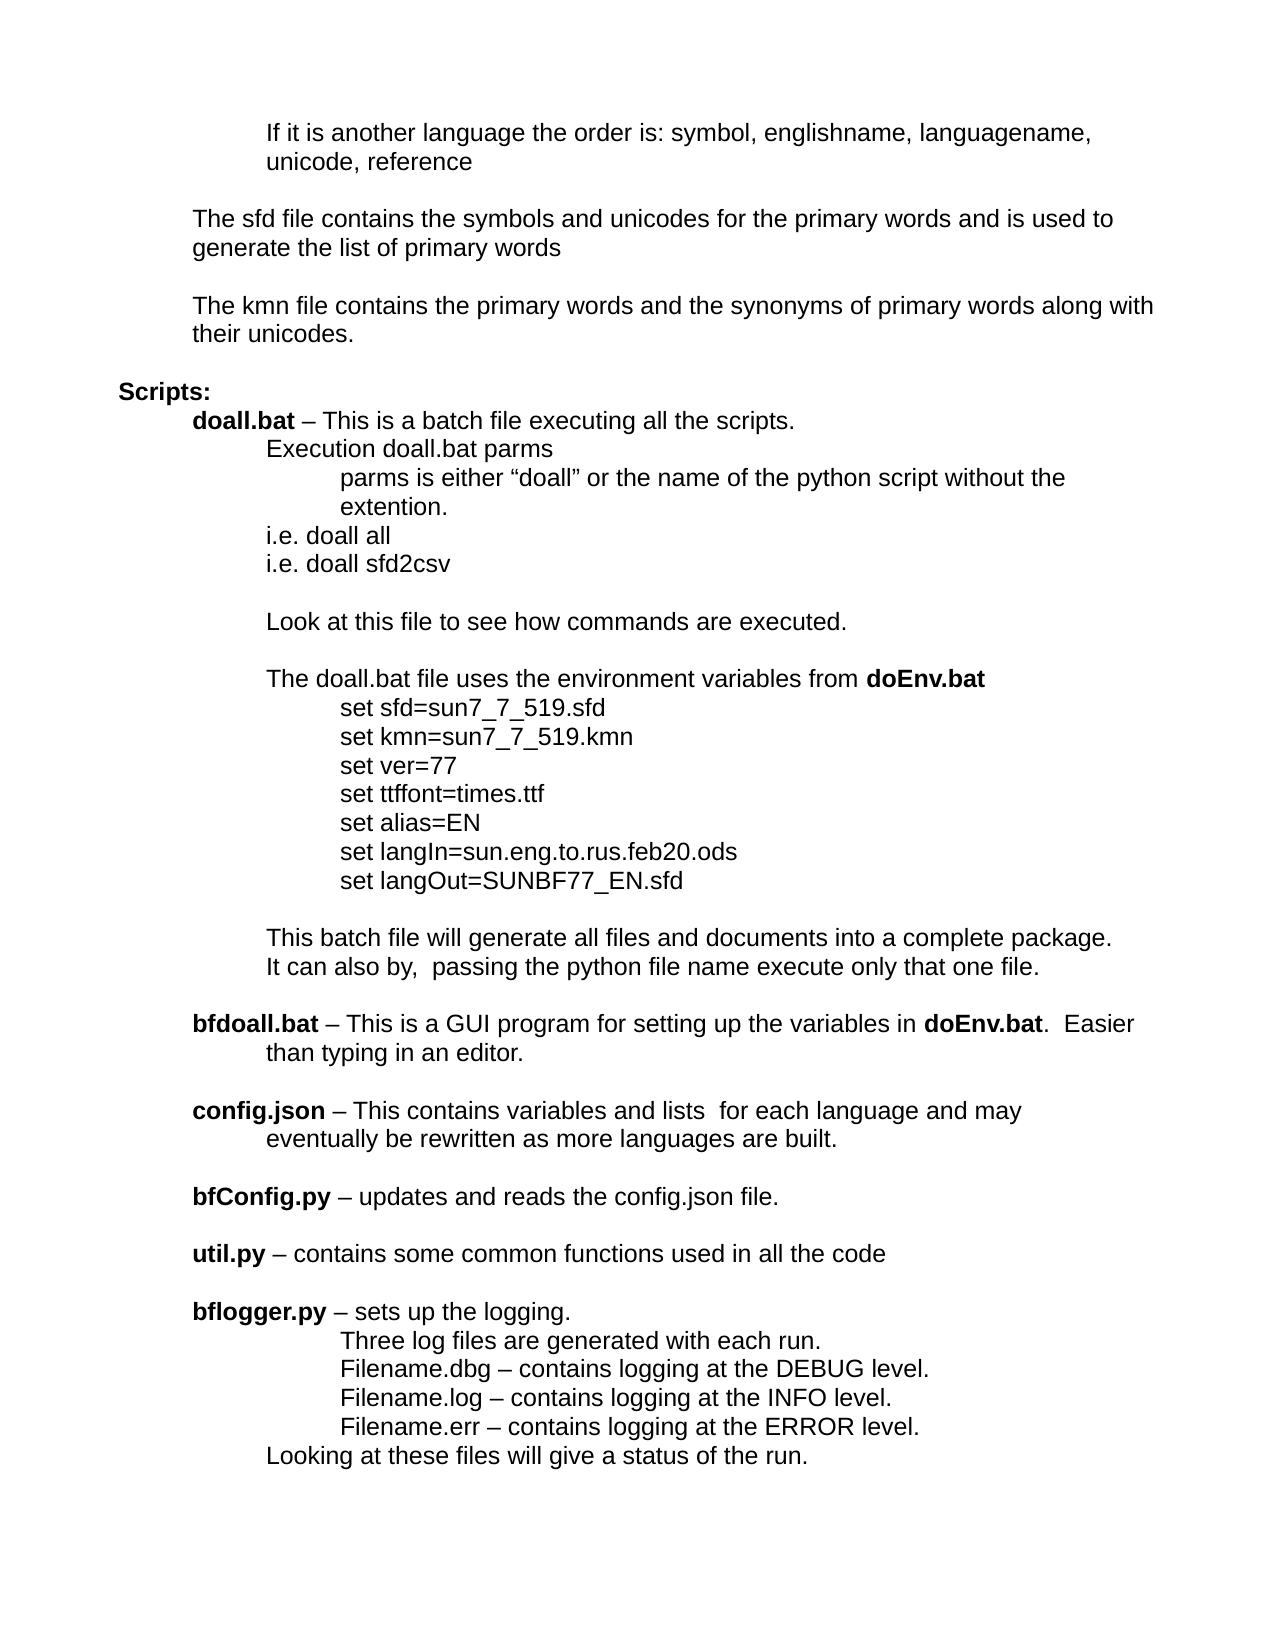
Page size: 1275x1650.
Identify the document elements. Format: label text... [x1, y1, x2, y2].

text Execution doall.bat parms [118, 434, 1157, 463]
text set sfd=sun7_7_519.sfd [340, 693, 1157, 722]
text set ttffont=times.ttf [340, 779, 1157, 808]
text Looking at these files will give a status of the run. [118, 1441, 1157, 1469]
text parms is either “doall” or the name of the python script without the extention. [118, 463, 1157, 521]
text This batch file will generate all files and documents into a complete package. [266, 923, 1157, 952]
text bfdoall.bat – This is a GUI program for setting up the variables in doEnv.bat. Easier than typing in an editor. [118, 1009, 1157, 1067]
text set langOut=SUNBF77_EN.sfd [340, 866, 1157, 894]
text bfConfig.py – updates and reads the config.json file. [118, 1182, 1157, 1211]
text doall.bat – This is a batch file executing all the scripts. [118, 406, 1157, 434]
text bflogger.py – sets up the logging. [118, 1297, 1157, 1326]
text set kmn=sun7_7_519.kmn [340, 722, 1157, 751]
text config.json – This contains variables and lists for each language and may eventually be rewritten as more languages are built. [118, 1096, 1157, 1153]
text Scripts: [118, 377, 1157, 406]
text The doall.bat file uses the environment variables from doEnv.bat [118, 664, 1157, 693]
text Filename.log – contains logging at the INFO level. [118, 1383, 1157, 1412]
text Filename.dbg – contains logging at the DEBUG level. [118, 1354, 1157, 1383]
text util.py – contains some common functions used in all the code [118, 1239, 1157, 1268]
text The kmn file contains the primary words and the synonyms of primary words along with their unicodes. [118, 291, 1157, 348]
text set ver=77 [340, 751, 1157, 779]
text set langIn=sun.eng.to.rus.feb20.ods [340, 837, 1157, 866]
text Filename.err – contains logging at the ERROR level. [118, 1412, 1157, 1441]
text If it is another language the order is: symbol, englishname, languagename, unicode, reference [118, 118, 1157, 176]
text The sfd file contains the symbols and unicodes for the primary words and is used to generate the list of primary words [118, 204, 1157, 262]
text It can also by, passing the python file name execute only that one file. [118, 952, 1157, 981]
text Look at this file to see how commands are executed. [118, 607, 1157, 636]
text set alias=EN [340, 808, 1157, 837]
text Three log files are generated with each run. [118, 1326, 1157, 1354]
text i.e. doall all [118, 521, 1157, 549]
text i.e. doall sfd2csv [118, 549, 1157, 578]
